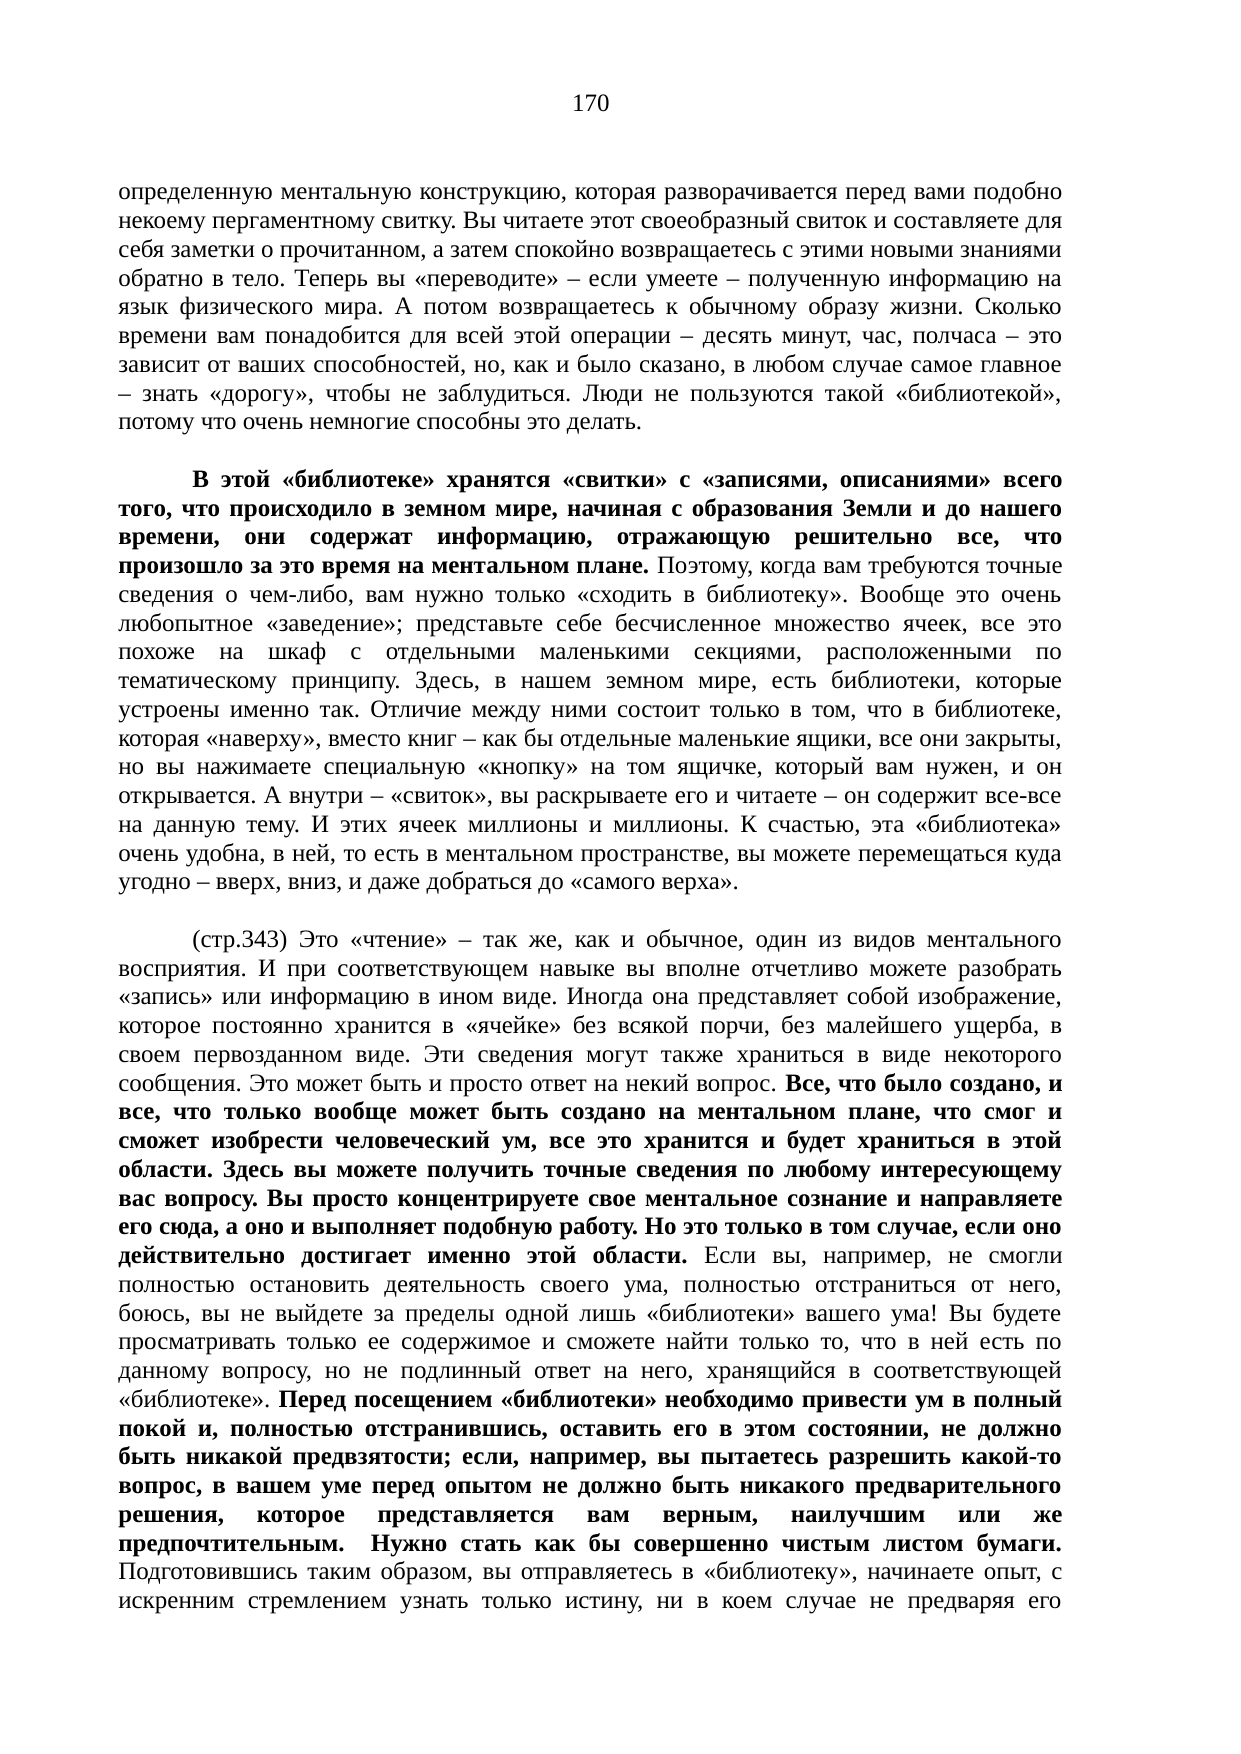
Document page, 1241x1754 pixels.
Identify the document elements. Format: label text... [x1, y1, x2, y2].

text определенную ментальную конструкцию, которая разворачивается перед вами подобно некоему пергаментному свитку. Вы читаете этот своеобразный свиток и составляете для себя заметки о прочитанном, а затем спокойно возвращаетесь с этими новыми знаниями обратно в тело. Теперь вы «переводите» – если умеете – полученную информацию на язык физического мира. А потом возвращаетесь к обычному образу жизни. Сколько времени вам понадобится для всей этой операции – десять минут, час, полчаса – это зависит от ваших способностей, но, как и было сказано, в любом случае самое главное – знать «дорогу», чтобы не заблудиться. Люди не пользуются такой «библиотекой», потому что очень немногие способны это делать. [118, 176, 1063, 435]
text В этой «библиотеке» хранятся «свитки» с «записями, описаниями» всего того, что происходило в земном мире, начиная с образования Земли и до нашего времени, они содержат информацию, отражающую решительно все, что произошло за это время на ментальном плане. Поэтому, когда вам требуются точные сведения о чем-либо, вам нужно только «сходить в библиотеку». Вообще это очень любопытное «заведение»; представьте себе бесчисленное множество ячеек, все это похоже на шкаф с отдельными маленькими секциями, расположенными по тематическому принципу. Здесь, в нашем земном мире, есть библиотеки, которые устроены именно так. Отличие между ними состоит только в том, что в библиотеке, которая «наверху», вместо книг – как бы отдельные маленькие ящики, все они закрыты, но вы нажимаете специальную «кнопку» на том ящичке, который вам нужен, и он открывается. А внутри – «свиток», вы раскрываете его и читаете – он содержит все-все на данную тему. И этих ячеек миллионы и миллионы. К счастью, эта «библиотека» очень удобна, в ней, то есть в ментальном пространстве, вы можете перемещаться куда угодно – вверх, вниз, и даже добраться до «самого верха». [118, 464, 1063, 895]
text (стр.343) Это «чтение» – так же, как и обычное, один из видов ментального восприятия. И при соответствующем навыке вы вполне отчетливо можете разобрать «запись» или информацию в ином виде. Иногда она представляет собой изображение, которое постоянно хранится в «ячейке» без всякой порчи, без малейшего ущерба, в своем первозданном виде. Эти сведения могут также храниться в виде некоторого сообщения. Это может быть и просто ответ на некий вопрос. Все, что было создано, и все, что только вообще может быть создано на ментальном плане, что смог и сможет изобрести человеческий ум, все это хранится и будет храниться в этой области. Здесь вы можете получить точные сведения по любому интересующему вас вопросу. Вы просто концентрируете свое ментальное сознание и направляете его сюда, а оно и выполняет подобную работу. Но это только в том случае, если оно действительно достигает именно этой области. Если вы, например, не смогли полностью остановить деятельность своего ума, полностью отстраниться от него, боюсь, вы не выйдете за пределы одной лишь «библиотеки» вашего ума! Вы будете просматривать только ее содержимое и сможете найти только то, что в ней есть по данному вопросу, но не подлинный ответ на него, хранящийся в соответствующей «библиотеке». Перед посещением «библиотеки» необходимо привести ум в полный покой и, полностью отстранившись, оставить его в этом состоянии, не должно быть никакой предвзятости; если, например, вы пытаетесь разрешить какой-то вопрос, в вашем уме перед опытом не должно быть никакого предварительного решения, которое представляется вам верным, наилучшим или же предпочтительным. Нужно стать как бы совершенно чистым листом бумаги. Подготовившись таким образом, вы отправляетесь в «библиотеку», начинаете опыт, с искренним стремлением узнать только истину, ни в коем случае не предваряя его [118, 924, 1063, 1614]
